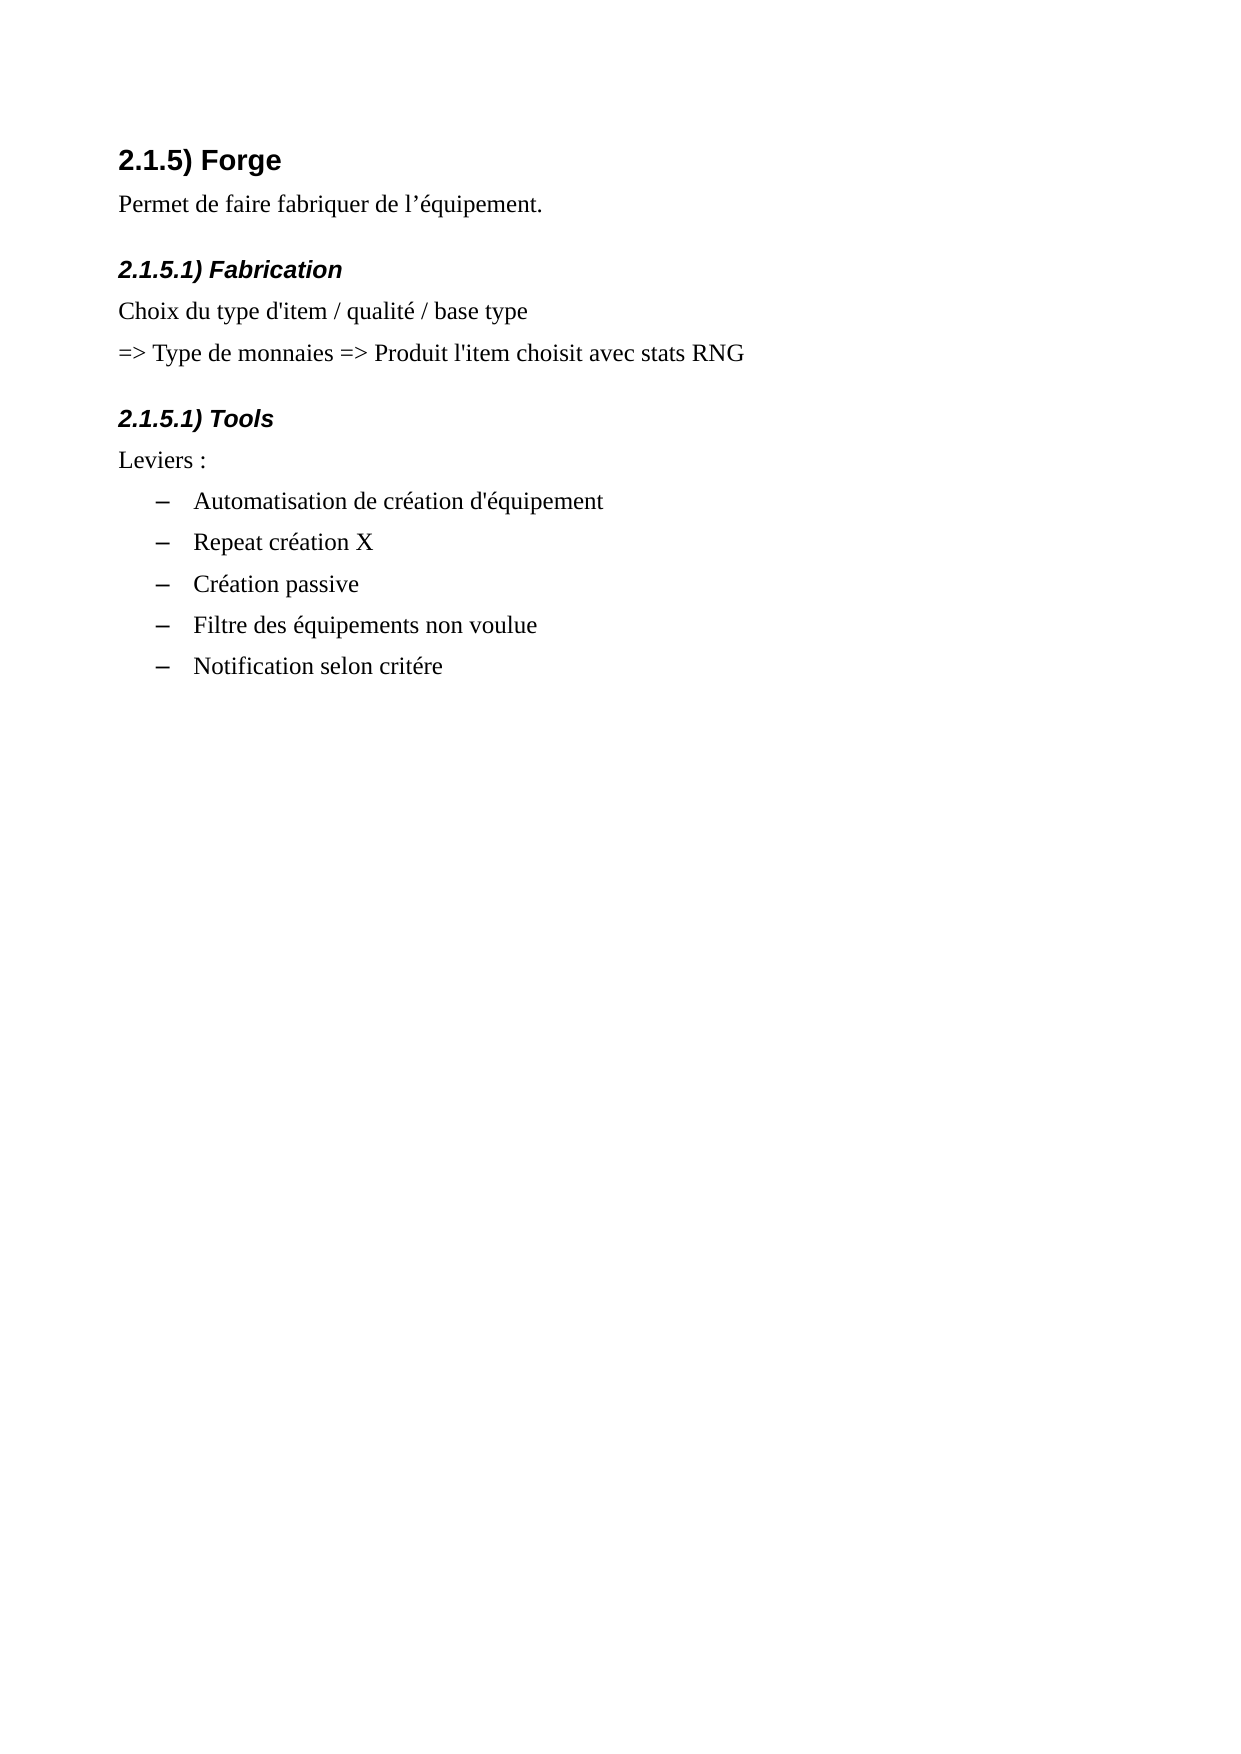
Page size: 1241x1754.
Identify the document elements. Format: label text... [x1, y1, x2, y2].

text Choix du type d'item / qualité / base type [118, 296, 1122, 325]
list Automatisation de création d'équipement [156, 486, 1122, 515]
list Création passive [156, 569, 1122, 597]
list Repeat création X [156, 527, 1122, 556]
subtitle 2.1.5.1) Fabrication [118, 255, 1122, 284]
text Permet de faire fabriquer de l’équipement. [118, 189, 1122, 218]
list Filtre des équipements non voulue [156, 610, 1122, 639]
text => Type de monnaies => Produit l'item choisit avec stats RNG [118, 338, 1122, 366]
list Notification selon critére [156, 651, 1122, 680]
text Leviers : [118, 445, 1122, 474]
subtitle 2.1.5.1) Tools [118, 404, 1122, 432]
subtitle 2.1.5) Forge [118, 143, 1122, 177]
